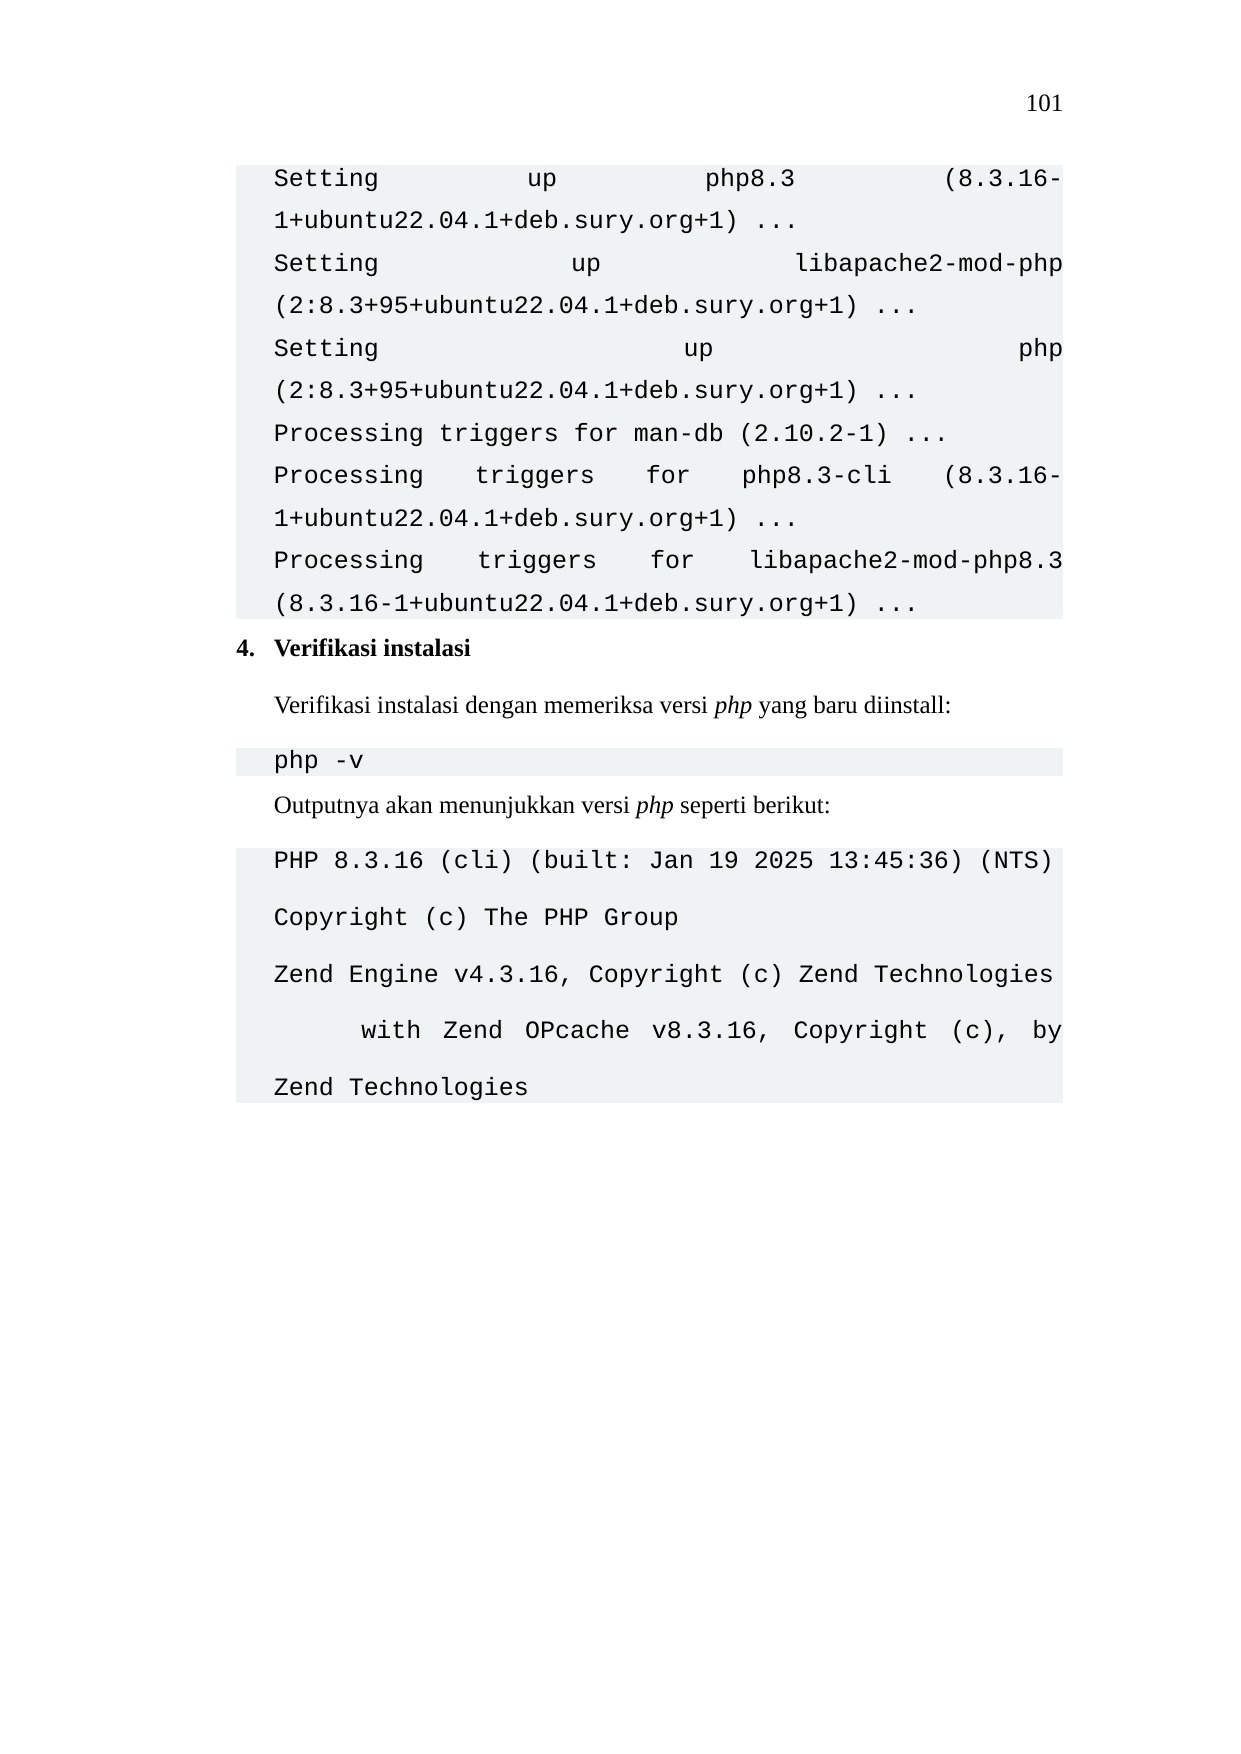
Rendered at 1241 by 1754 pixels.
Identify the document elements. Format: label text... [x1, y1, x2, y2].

list Processing triggers for php8.3-cli (8.3.16-1+ubuntu22.04.1+deb.sury.org+1) ... [236, 463, 1063, 534]
list with Zend OPcache v8.3.16, Copyright (c), by Zend Technologies [236, 1018, 1063, 1103]
list Verifikasi instalasi dengan memeriksa versi php yang baru diinstall: [236, 690, 1063, 719]
list Processing triggers for libapache2-mod-php8.3 (8.3.16-1+ubuntu22.04.1+deb.sury.org+1) ... [236, 548, 1063, 619]
list Processing triggers for man-db (2.10.2-1) ... [236, 420, 1063, 449]
list php -v [236, 748, 1063, 776]
list Zend Engine v4.3.16, Copyright (c) Zend Technologies [236, 961, 1063, 989]
list Copyright (c) The PHP Group [236, 904, 1063, 933]
list Outputnya akan menunjukkan versi php seperti berikut: [236, 790, 1063, 819]
list PHP 8.3.16 (cli) (built: Jan 19 2025 13:45:36) (NTS) [236, 848, 1063, 876]
list Setting up php (2:8.3+95+ubuntu22.04.1+deb.sury.org+1) ... [236, 335, 1063, 406]
list Verifikasi instalasi [236, 633, 1063, 662]
list Setting up php8.3 (8.3.16-1+ubuntu22.04.1+deb.sury.org+1) ... [236, 165, 1063, 236]
list Setting up libapache2-mod-php (2:8.3+95+ubuntu22.04.1+deb.sury.org+1) ... [236, 250, 1063, 321]
